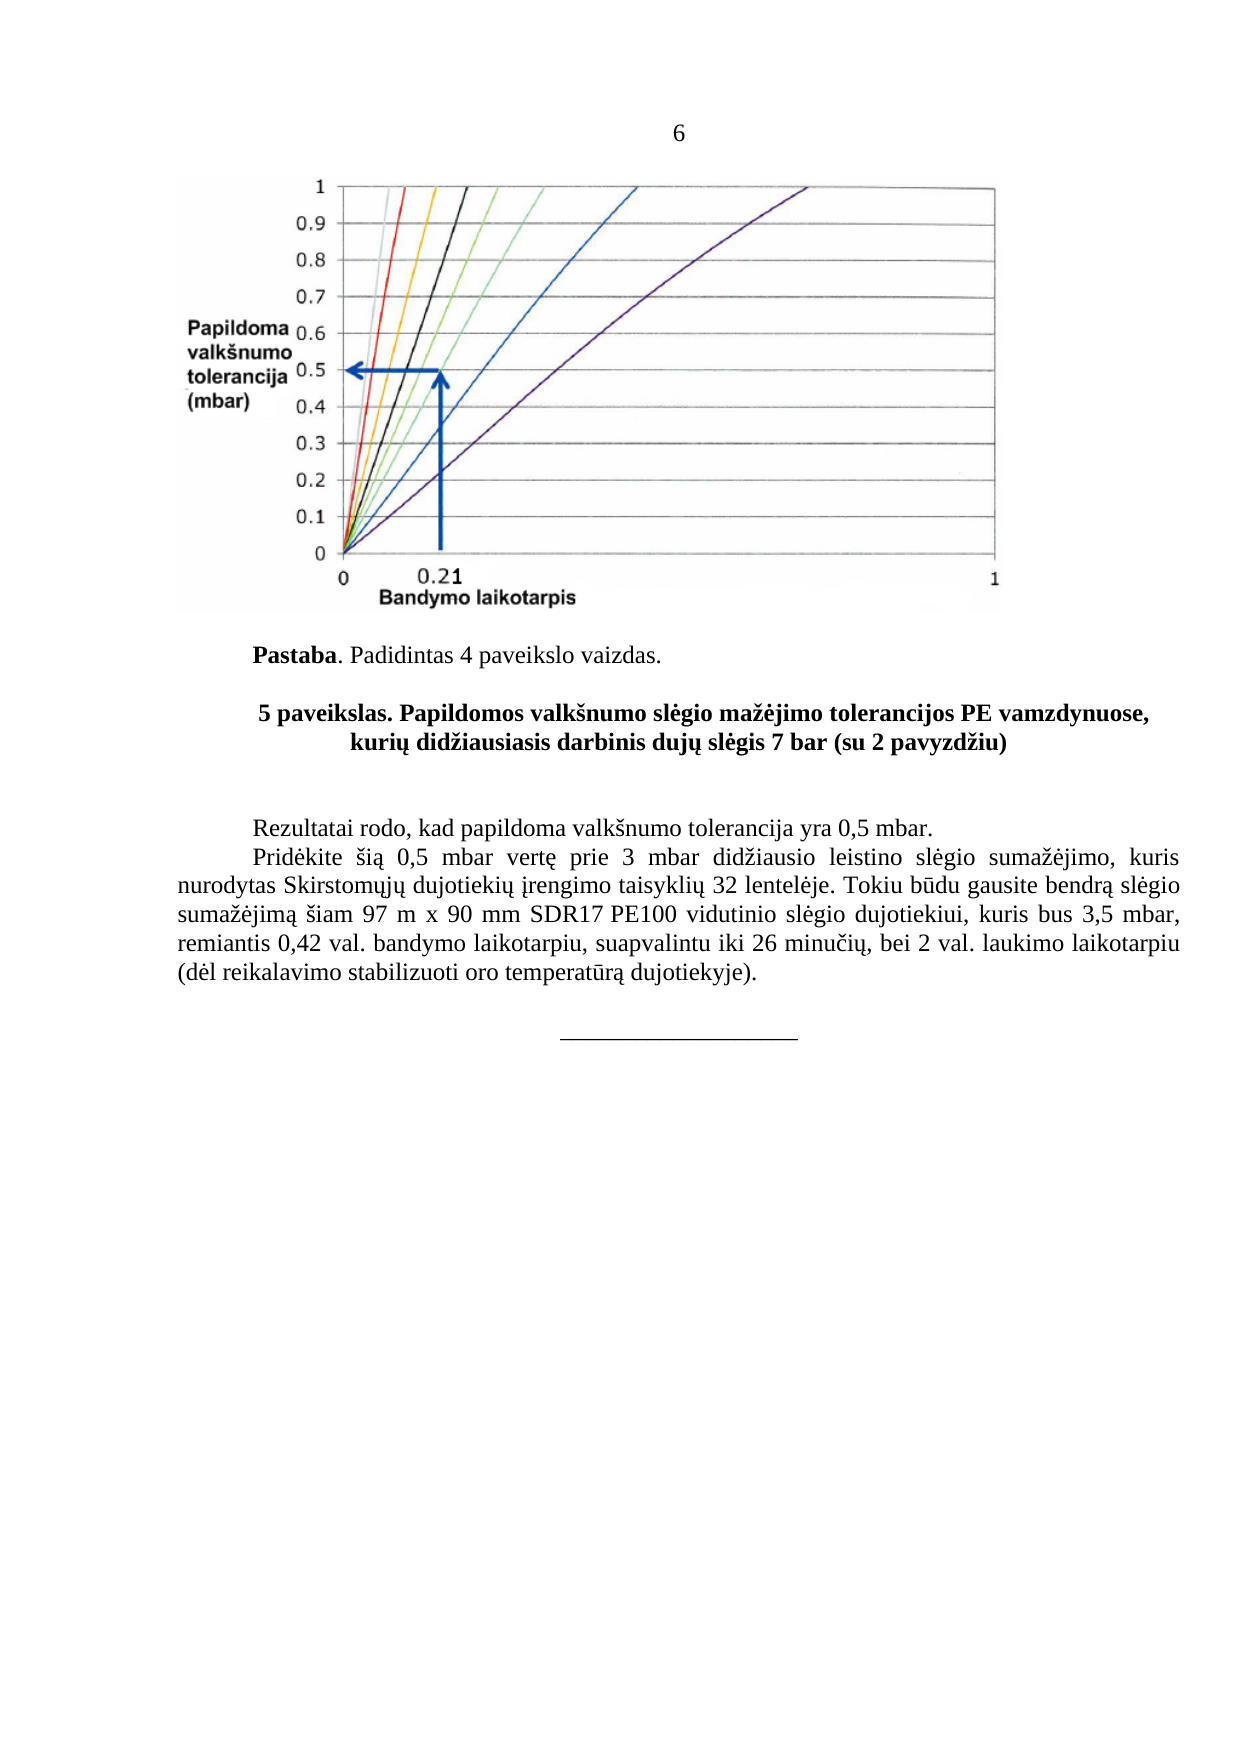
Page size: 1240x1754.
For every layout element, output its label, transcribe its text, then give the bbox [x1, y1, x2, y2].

text Pastaba. Padidintas 4 paveikslo vaizdas. [177, 640, 1181, 669]
text Pridėkite šią 0,5 mbar vertę prie 3 mbar didžiausio leistino slėgio sumažėjimo, kuris nurodytas Skirstomųjų dujotiekių įrengimo taisyklių 32 lentelėje. Tokiu būdu gausite bendrą slėgio sumažėjimą šiam 97 m x 90 mm SDR17 PE100 vidutinio slėgio dujotiekiui, kuris bus 3,5 mbar, remiantis 0,42 val. bandymo laikotarpiu, suapvalintu iki 26 minučių, bei 2 val. laukimo laikotarpiu (dėl reikalavimo stabilizuoti oro temperatūrą dujotiekyje). [177, 842, 1181, 985]
text 5 paveikslas. Papildomos valkšnumo slėgio mažėjimo tolerancijos PE vamzdynuose, kurių didžiausiasis darbinis dujų slėgis 7 bar (su 2 pavyzdžiu) [177, 698, 1181, 755]
text ___________________ [177, 1014, 1181, 1043]
text Rezultatai rodo, kad papildoma valkšnumo tolerancija yra 0,5 mbar. [177, 813, 1181, 842]
